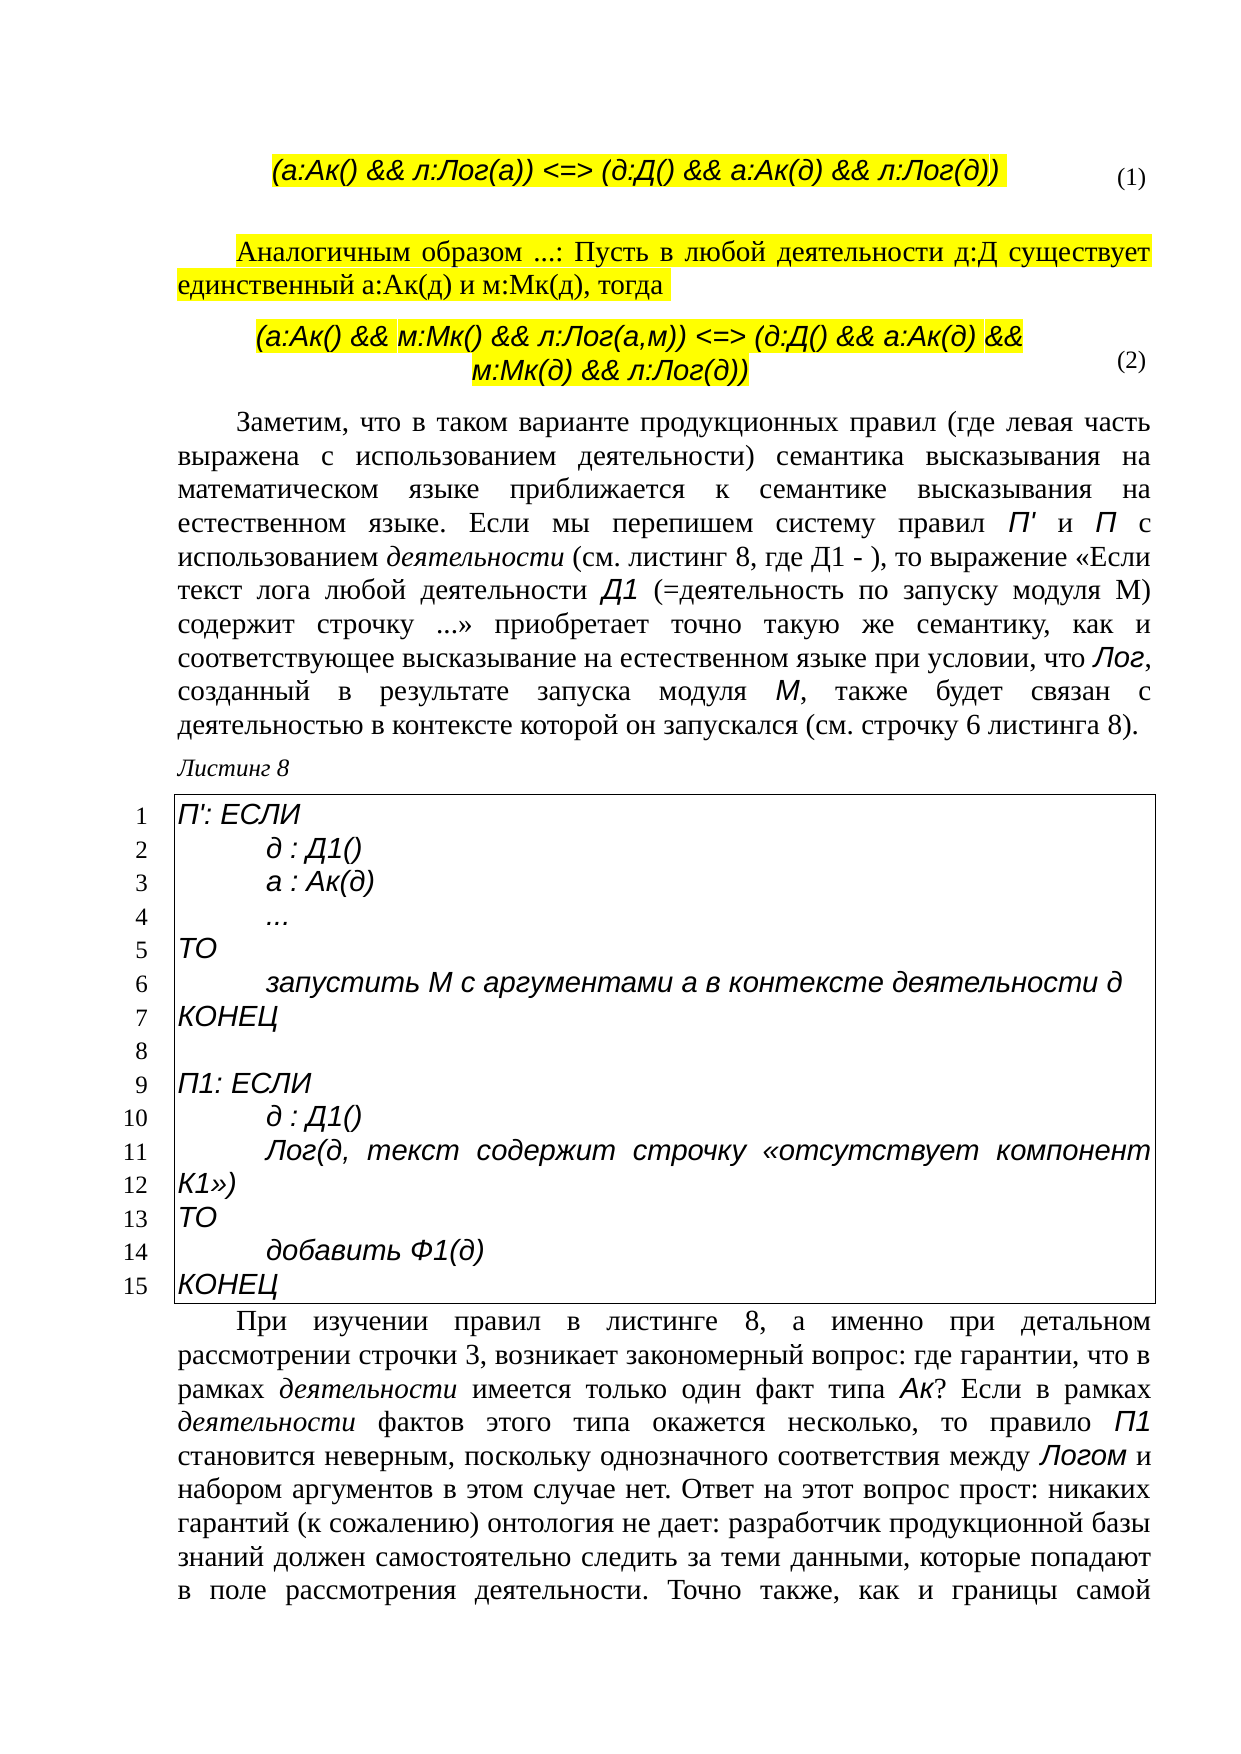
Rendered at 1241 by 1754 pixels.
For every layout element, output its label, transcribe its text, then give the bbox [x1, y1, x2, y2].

text ... [177, 898, 1152, 931]
table_header (а:Ак() && л:Лог(а)) <=> (д:Д() && а:Ак(д) && л:Лог(д)) [177, 148, 1043, 205]
text КОНЕЦ [175, 1264, 1155, 1303]
text Листинг 8 [177, 753, 1152, 782]
text добавить Ф1(д) [177, 1233, 1152, 1264]
text ТО [177, 931, 1152, 965]
table_header (1) [1043, 148, 1152, 205]
text Заметим, что в таком варианте продукционных правил (где левая часть выражена с использованием деятельности) семантика высказывания на математическом языке приближается к семантике высказывания на естественном языке. Если мы перепишем систему правил П' и П с использованием деятельности (см. листинг 8, где Д1 - ), то выражение «Если текст лога любой деятельности Д1 (=деятельность по запуску модуля М) содержит строчку ...» приобретает точно такую же семантику, как и соответствующее высказывание на естественном языке при условии, что Лог, созданный в результате запуска модуля М, также будет связан с деятельностью в контексте которой он запускался (см. строчку 6 листинга 8). [177, 404, 1152, 740]
text П': ЕСЛИ [175, 795, 1155, 831]
text При изучении правил в листинге 8, а именно при детальном рассмотрении строчки 3, возникает закономерный вопрос: где гарантии, что в рамках деятельности имеется только один факт типа Ак? Если в рамках деятельности фактов этого типа окажется несколько, то правило П1 становится неверным, поскольку однозначного соответствия между Логом и набором аргументов в этом случае нет. Ответ на этот вопрос прост: никаких гарантий (к сожалению) онтология не дает: разработчик продукционной базы знаний должен самостоятельно следить за теми данными, которые попадают в поле рассмотрения деятельности. Точно также, как и границы самой [177, 1304, 1152, 1606]
text Аналогичным образом ...: Пусть в любой деятельности д:Д существует единственный а:Ак(д) и м:Мк(д), тогда [177, 234, 1152, 301]
text д : Д1() [177, 1099, 1152, 1133]
table_header (а:Ак() && м:Мк() && л:Лог(а,м)) <=> (д:Д() && а:Ак(д) && м:Мк(д) && л:Лог(д)) [177, 314, 1043, 404]
text запустить М с аргументами а в контексте деятельности д [177, 965, 1152, 998]
text а : Ак(д) [177, 864, 1152, 898]
text Лог(д, текст содержит строчку «отсутствует компонент К1») [177, 1133, 1152, 1200]
text КОНЕЦ [177, 998, 1152, 1032]
table_header (2) [1043, 314, 1152, 404]
text П1: ЕСЛИ [177, 1066, 1152, 1099]
text ТО [177, 1200, 1152, 1233]
text д : Д1() [177, 831, 1152, 864]
